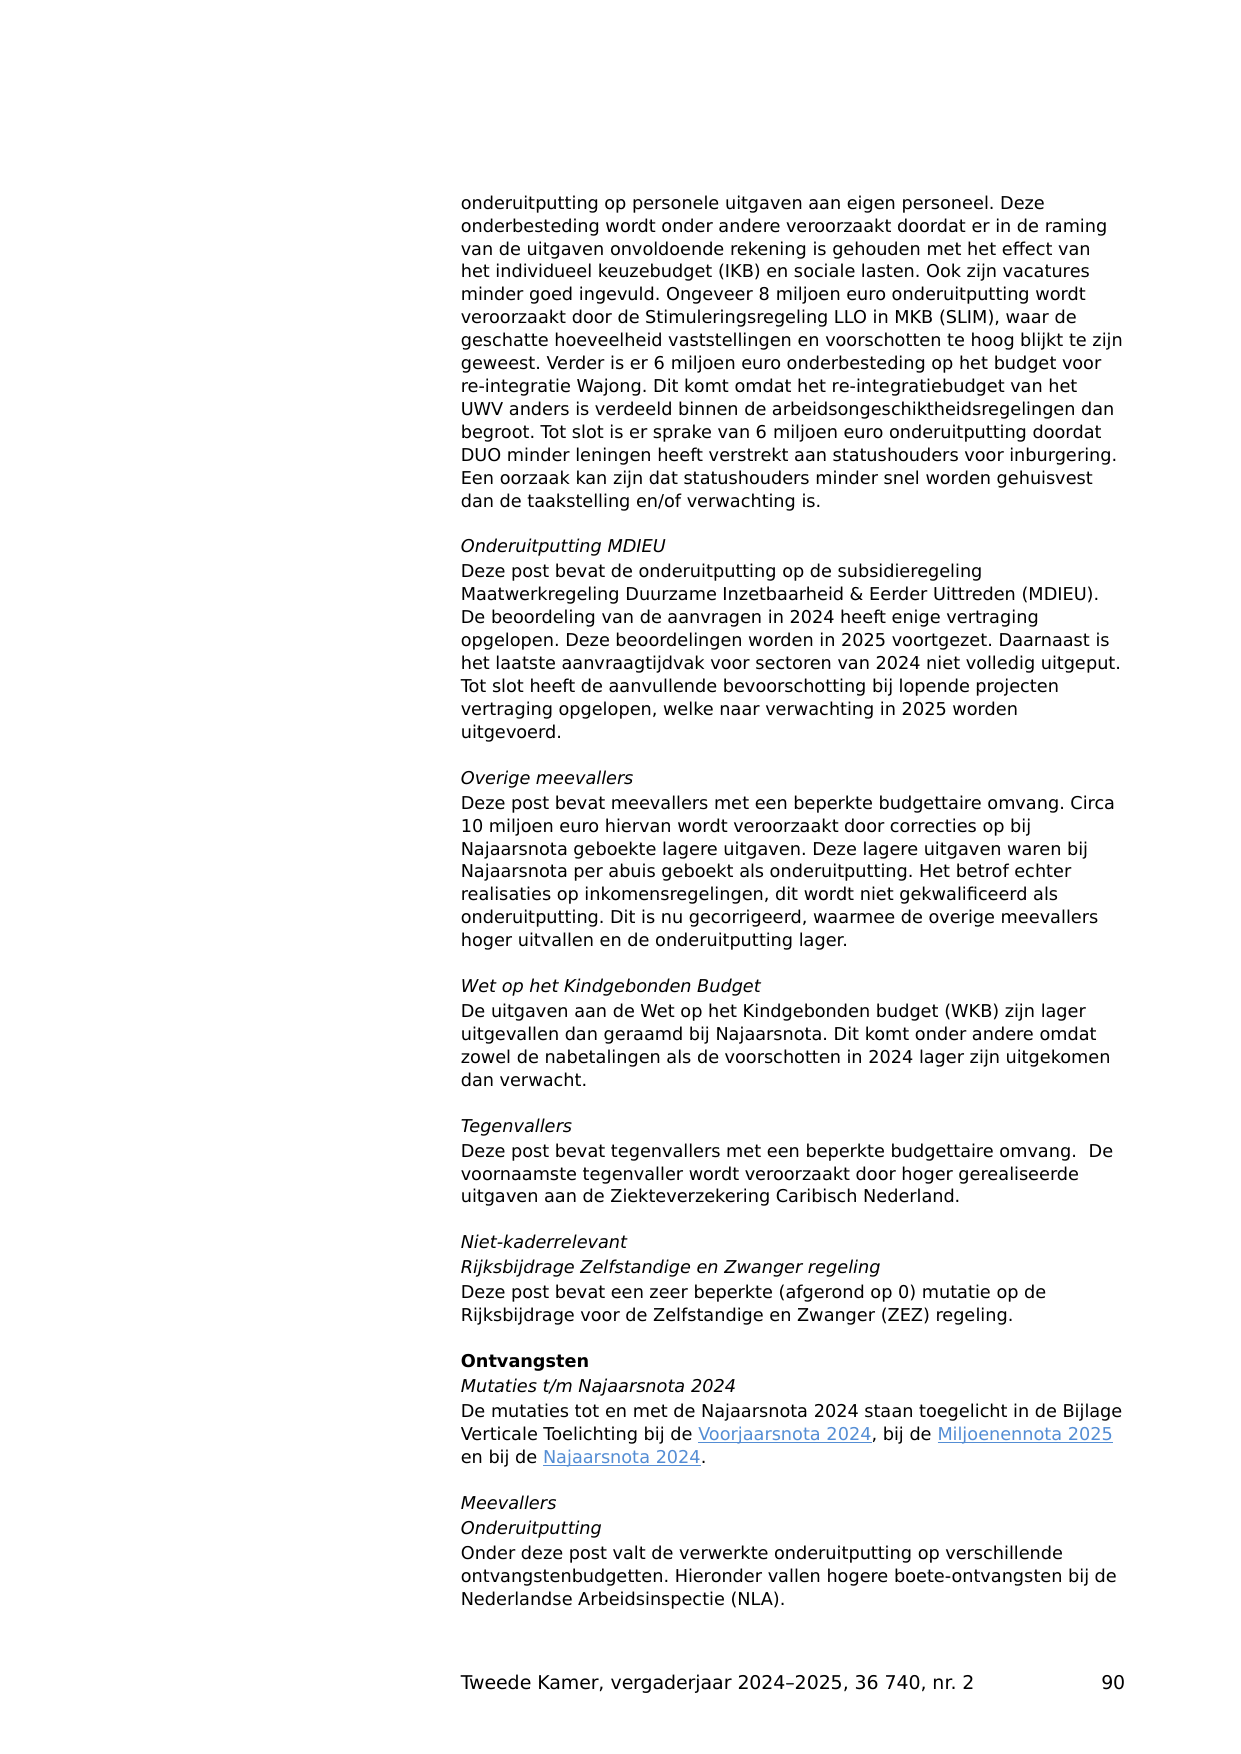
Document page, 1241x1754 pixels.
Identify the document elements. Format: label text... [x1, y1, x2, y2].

text Onderuitputting [461, 1516, 1125, 1539]
text Ontvangsten [461, 1349, 1125, 1372]
text Niet-kaderrelevant [461, 1230, 1125, 1253]
text De mutaties tot en met de Najaarsnota 2024 staan toegelicht in de Bijlage Verticale Toelichting bij de Voorjaarsnota 2024, bij de Miljoenennota 2025 en bij de Najaarsnota 2024. [461, 1399, 1125, 1468]
text Mutaties t/m Najaarsnota 2024 [461, 1374, 1125, 1397]
text Deze post bevat een zeer beperkte (afgerond op 0) mutatie op de Rijksbijdrage voor de Zelfstandige en Zwanger (ZEZ) regeling. [461, 1280, 1125, 1326]
text Deze post bevat meevallers met een beperkte budgettaire omvang. Circa 10 miljoen euro hiervan wordt veroorzaakt door correcties op bij Najaarsnota geboekte lagere uitgaven. Deze lagere uitgaven waren bij Najaarsnota per abuis geboekt als onderuitputting. Het betrof echter realisaties op inkomensregelingen, dit wordt niet gekwalificeerd als onderuitputting. Dit is nu gecorrigeerd, waarmee de overige meevallers hoger uitvallen en de onderuitputting lager. [461, 791, 1125, 951]
text Overige meevallers [461, 766, 1125, 789]
text onderuitputting op personele uitgaven aan eigen personeel. Deze onderbesteding wordt onder andere veroorzaakt doordat er in de raming van de uitgaven onvoldoende rekening is gehouden met het effect van het individueel keuzebudget (IKB) en sociale lasten. Ook zijn vacatures minder goed ingevuld. Ongeveer 8 miljoen euro onderuitputting wordt veroorzaakt door de Stimuleringsregeling LLO in MKB (SLIM), waar de geschatte hoeveelheid vaststellingen en voorschotten te hoog blijkt te zijn geweest. Verder is er 6 miljoen euro onderbesteding op het budget voor re-integratie Wajong. Dit komt omdat het re-integratiebudget van het UWV anders is verdeeld binnen de arbeidsongeschiktheidsregelingen dan begroot. Tot slot is er sprake van 6 miljoen euro onderuitputting doordat DUO minder leningen heeft verstrekt aan statushouders voor inburgering. Een oorzaak kan zijn dat statushouders minder snel worden gehuisvest dan de taakstelling en/of verwachting is. [461, 191, 1125, 512]
text Deze post bevat tegenvallers met een beperkte budgettaire omvang. De voornaamste tegenvaller wordt veroorzaakt door hoger gerealiseerde uitgaven aan de Ziekteverzekering Caribisch Nederland. [461, 1139, 1125, 1207]
text De uitgaven aan de Wet op het Kindgebonden budget (WKB) zijn lager uitgevallen dan geraamd bij Najaarsnota. Dit komt onder andere omdat zowel de nabetalingen als de voorschotten in 2024 lager zijn uitgekomen dan verwacht. [461, 999, 1125, 1091]
text Onderuitputting MDIEU [461, 534, 1125, 557]
text Rijksbijdrage Zelfstandige en Zwanger regeling [461, 1255, 1125, 1278]
text Meevallers [461, 1491, 1125, 1514]
text Deze post bevat de onderuitputting op de subsidieregeling Maatwerkregeling Duurzame Inzetbaarheid & Eerder Uittreden (MDIEU). De beoordeling van de aanvragen in 2024 heeft enige vertraging opgelopen. Deze beoordelingen worden in 2025 voortgezet. Daarnaast is het laatste aanvraagtijdvak voor sectoren van 2024 niet volledig uitgeput. Tot slot heeft de aanvullende bevoorschotting bij lopende projecten vertraging opgelopen, welke naar verwachting in 2025 worden uitgevoerd. [461, 559, 1125, 743]
text Onder deze post valt de verwerkte onderuitputting op verschillende ontvangstenbudgetten. Hieronder vallen hogere boete-ontvangsten bij de Nederlandse Arbeidsinspectie (NLA). [461, 1541, 1125, 1609]
text Wet op het Kindgebonden Budget [461, 974, 1125, 997]
text Tegenvallers [461, 1114, 1125, 1137]
